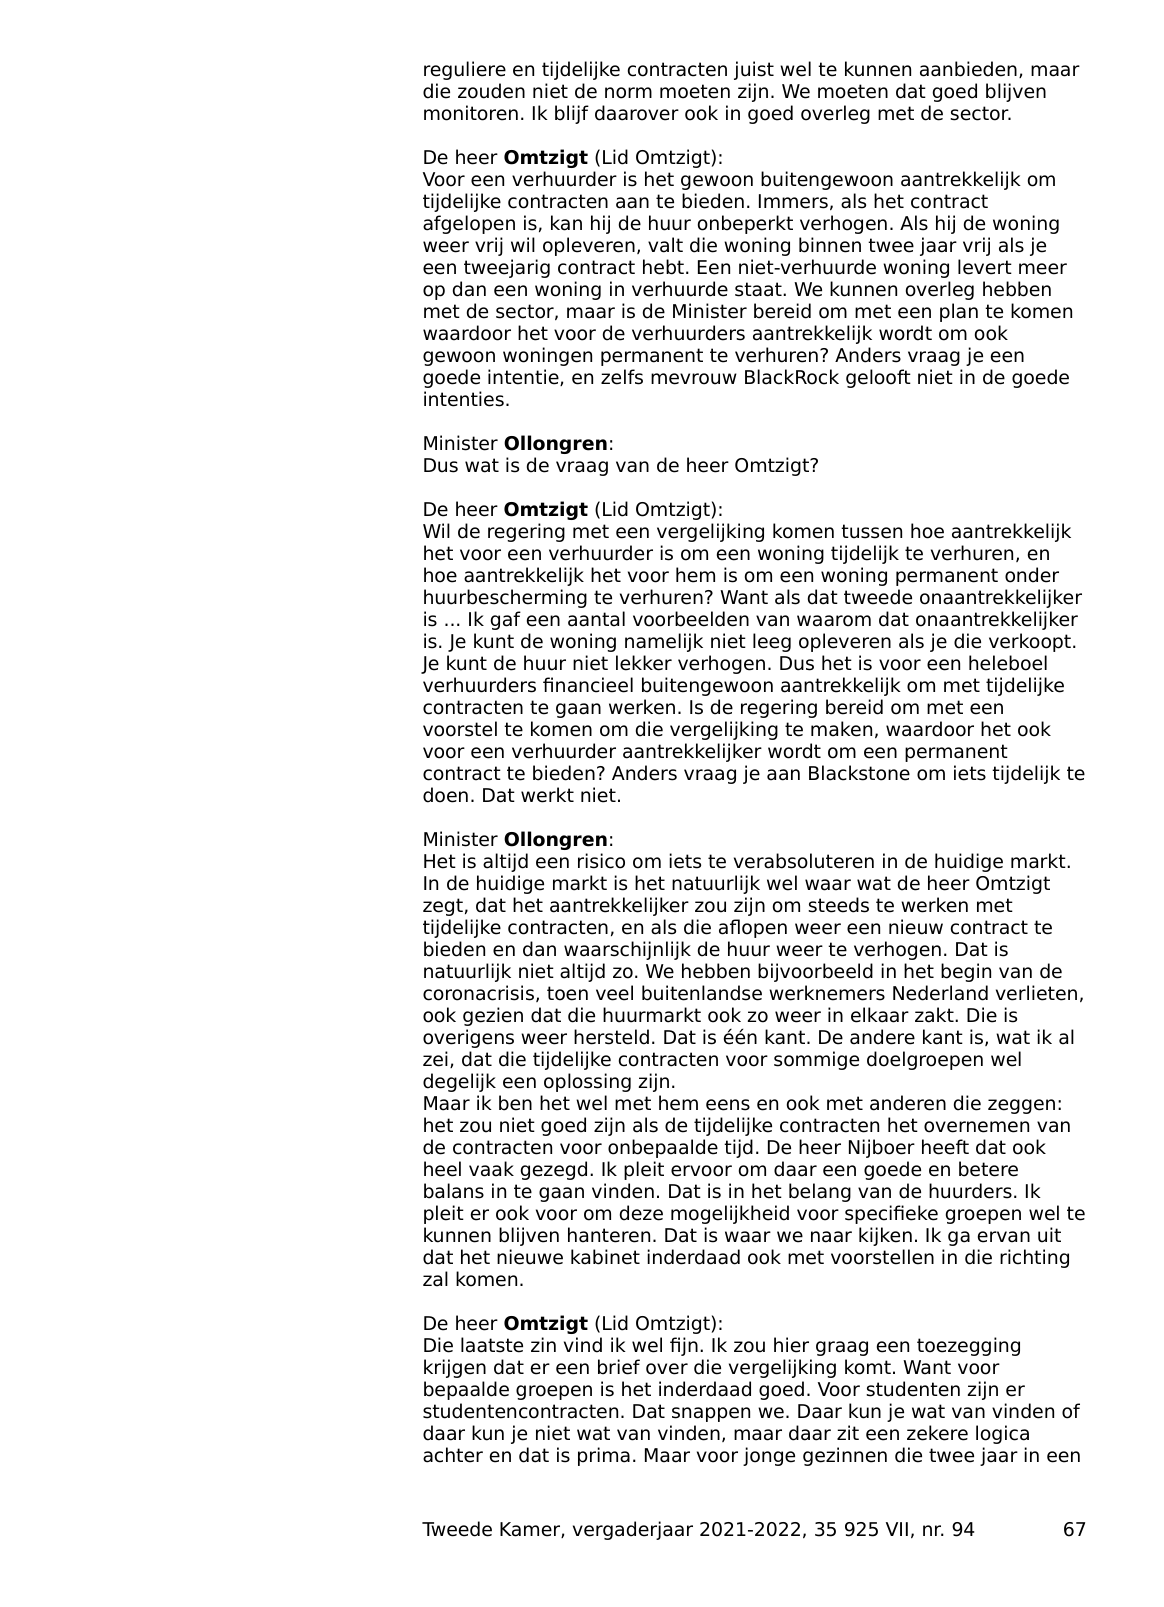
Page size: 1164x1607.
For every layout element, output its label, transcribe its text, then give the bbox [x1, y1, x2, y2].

text Minister Ollongren: [422, 829, 1087, 851]
text Minister Ollongren: [422, 433, 1087, 455]
text Het is altijd een risico om iets te verabsoluteren in de huidige markt. In de huidige markt is het natuurlijk wel waar wat de heer Omtzigt zegt, dat het aantrekkelijker zou zijn om steeds te werken met tijdelijke contracten, en als die aflopen weer een nieuw contract te bieden en dan waarschijnlijk de huur weer te verhogen. Dat is natuurlijk niet altijd zo. We hebben bijvoorbeeld in het begin van de coronacrisis, toen veel buitenlandse werknemers Nederland verlieten, ook gezien dat die huurmarkt ook zo weer in elkaar zakt. Die is overigens weer hersteld. Dat is één kant. De andere kant is, wat ik al zei, dat die tijdelijke contracten voor sommige doelgroepen wel degelijk een oplossing zijn. [422, 851, 1087, 1093]
text Die laatste zin vind ik wel fijn. Ik zou hier graag een toezegging krijgen dat er een brief over die vergelijking komt. Want voor bepaalde groepen is het inderdaad goed. Voor studenten zijn er studentencontracten. Dat snappen we. Daar kun je wat van vinden of daar kun je niet wat van vinden, maar daar zit een zekere logica achter en dat is prima. Maar voor jonge gezinnen die twee jaar in een [422, 1335, 1087, 1467]
text De heer Omtzigt (Lid Omtzigt): [422, 499, 1087, 521]
text Wil de regering met een vergelijking komen tussen hoe aantrekkelijk het voor een verhuurder is om een woning tijdelijk te verhuren, en hoe aantrekkelijk het voor hem is om een woning permanent onder huurbescherming te verhuren? Want als dat tweede onaantrekkelijker is ... Ik gaf een aantal voorbeelden van waarom dat onaantrekkelijker is. Je kunt de woning namelijk niet leeg opleveren als je die verkoopt. Je kunt de huur niet lekker verhogen. Dus het is voor een heleboel verhuurders financieel buitengewoon aantrekkelijk om met tijdelijke contracten te gaan werken. Is de regering bereid om met een voorstel te komen om die vergelijking te maken, waardoor het ook voor een verhuurder aantrekkelijker wordt om een permanent contract te bieden? Anders vraag je aan Blackstone om iets tijdelijk te doen. Dat werkt niet. [422, 521, 1087, 807]
text Dus wat is de vraag van de heer Omtzigt? [422, 455, 1087, 477]
text Maar ik ben het wel met hem eens en ook met anderen die zeggen: het zou niet goed zijn als de tijdelijke contracten het overnemen van de contracten voor onbepaalde tijd. De heer Nijboer heeft dat ook heel vaak gezegd. Ik pleit ervoor om daar een goede en betere balans in te gaan vinden. Dat is in het belang van de huurders. Ik pleit er ook voor om deze mogelijkheid voor specifieke groepen wel te kunnen blijven hanteren. Dat is waar we naar kijken. Ik ga ervan uit dat het nieuwe kabinet inderdaad ook met voorstellen in die richting zal komen. [422, 1093, 1087, 1291]
text De heer Omtzigt (Lid Omtzigt): [422, 1313, 1087, 1335]
text De heer Omtzigt (Lid Omtzigt): [422, 147, 1087, 169]
text Voor een verhuurder is het gewoon buitengewoon aantrekkelijk om tijdelijke contracten aan te bieden. Immers, als het contract afgelopen is, kan hij de huur onbeperkt verhogen. Als hij de woning weer vrij wil opleveren, valt die woning binnen twee jaar vrij als je een tweejarig contract hebt. Een niet-verhuurde woning levert meer op dan een woning in verhuurde staat. We kunnen overleg hebben met de sector, maar is de Minister bereid om met een plan te komen waardoor het voor de verhuurders aantrekkelijk wordt om ook gewoon woningen permanent te verhuren? Anders vraag je een goede intentie, en zelfs mevrouw BlackRock gelooft niet in de goede intenties. [422, 169, 1087, 411]
text reguliere en tijdelijke contracten juist wel te kunnen aanbieden, maar die zouden niet de norm moeten zijn. We moeten dat goed blijven monitoren. Ik blijf daarover ook in goed overleg met de sector. [422, 59, 1087, 125]
